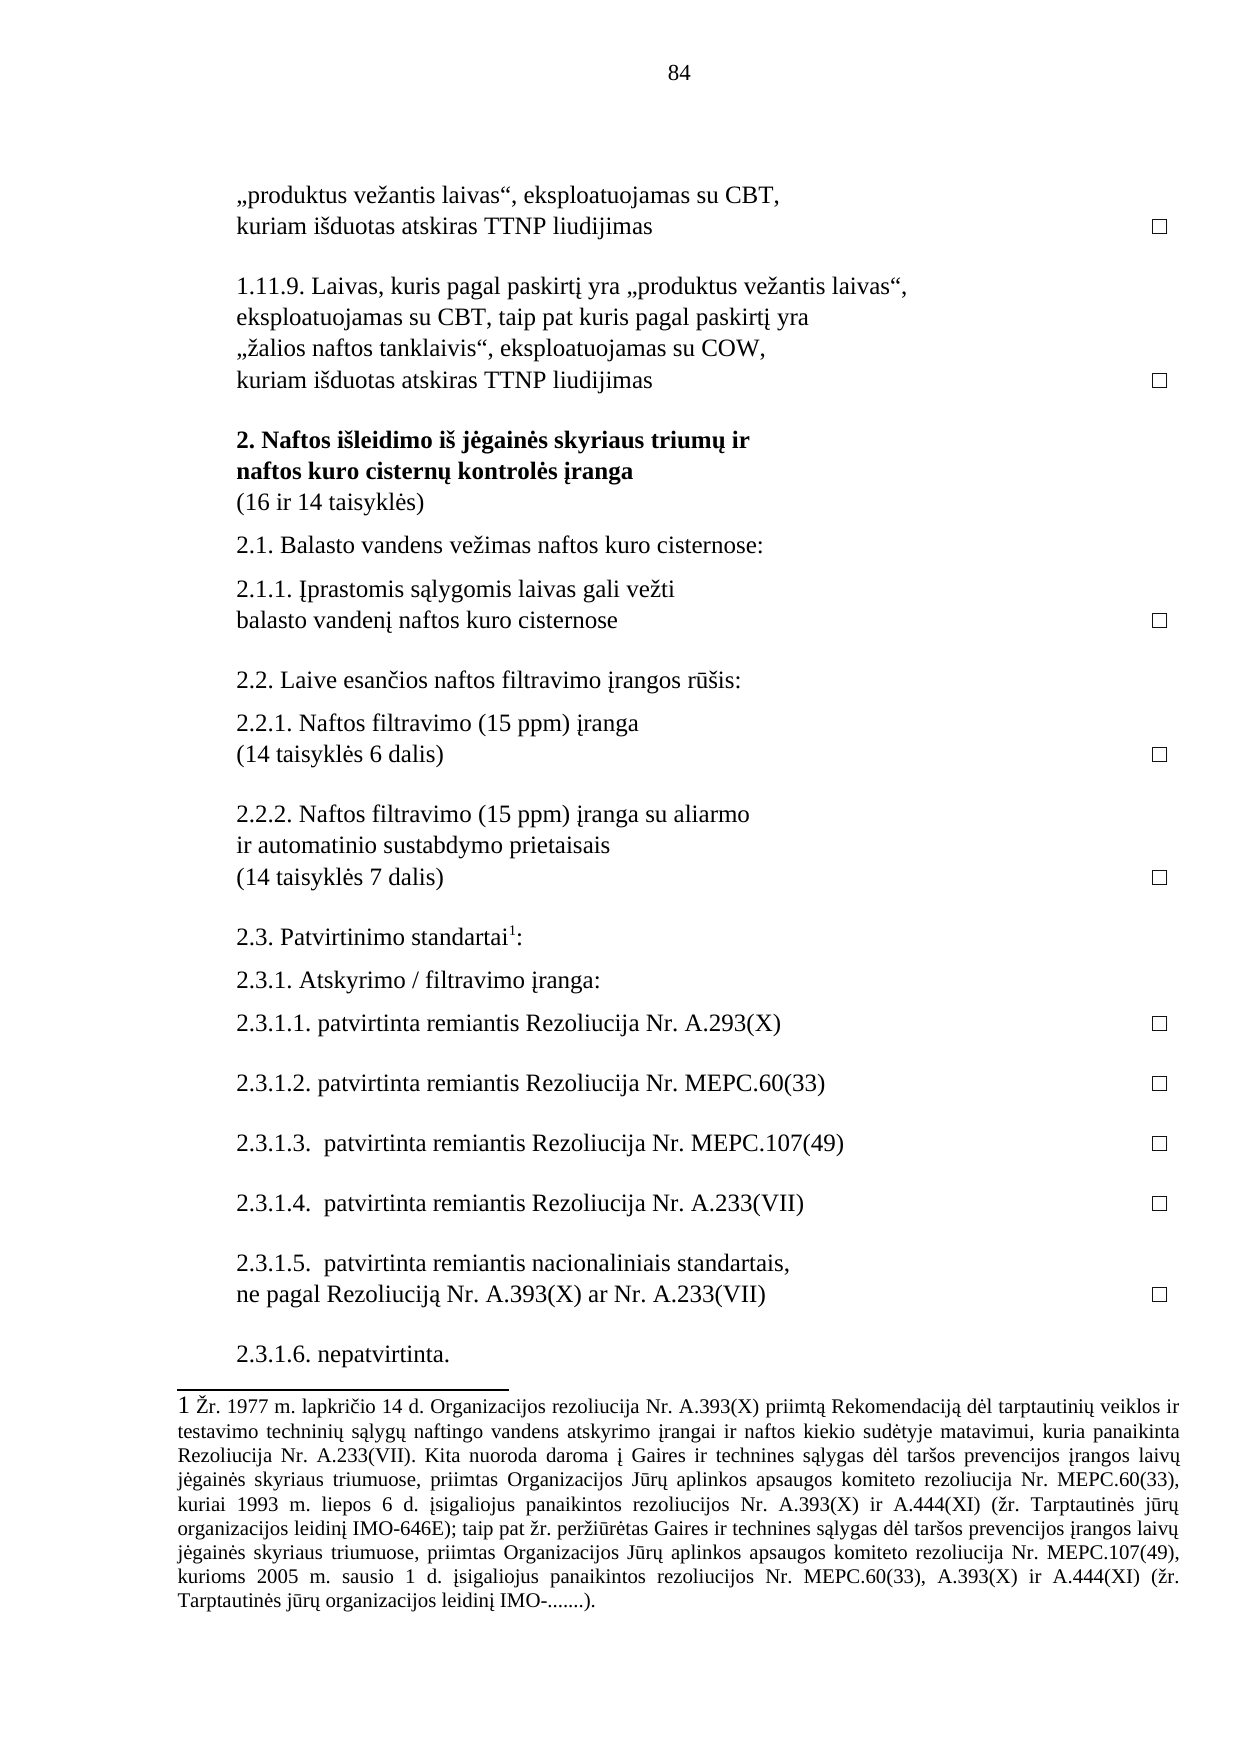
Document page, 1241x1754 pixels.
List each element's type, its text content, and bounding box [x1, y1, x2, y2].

text 2.2.1. Naftos filtravimo (15 ppm) įranga [177, 706, 1181, 737]
text 2.3.1.4. patvirtinta remiantis Rezoliucija Nr. A.233(VII) □ [177, 1186, 1181, 1217]
text eksploatuojamas su CBT, taip pat kuris pagal paskirtį yra [177, 300, 1181, 331]
text (16 ir 14 taisyklės) [177, 485, 1181, 516]
text 2.1. Balasto vandens vežimas naftos kuro cisternose: [177, 528, 1181, 559]
text 2.2. Laive esančios naftos filtravimo įrangos rūšis: [177, 662, 1181, 694]
text 2.3.1.3. patvirtinta remiantis Rezoliucija Nr. MEPC.107(49) □ [177, 1126, 1181, 1157]
text (14 taisyklės 7 dalis) □ [177, 859, 1181, 891]
text ne pagal Rezoliuciją Nr. A.393(X) ar Nr. A.233(VII) □ [177, 1277, 1181, 1308]
text 2.3.1.2. patvirtinta remiantis Rezoliucija Nr. MEPC.60(33) □ [177, 1066, 1181, 1097]
text (14 taisyklės 6 dalis) □ [177, 737, 1181, 768]
text 2.3.1. Atskyrimo / filtravimo įranga: [177, 963, 1181, 994]
text 2.3.1.5. patvirtinta remiantis nacionaliniais standartais, [177, 1246, 1181, 1277]
text 2.1.1. Įprastomis sąlygomis laivas gali vežti [177, 571, 1181, 602]
text kuriam išduotas atskiras TTNP liudijimas □ [177, 208, 1181, 240]
text Žr. 1977 m. lapkričio 14 d. Organizacijos rezoliucija Nr. A.393(X) priimtą Rekomendaciją dėl tarptautinių veiklos ir testavimo techninių sąlygų naftingo vandens atskyrimo įrangai ir naftos kiekio sudėtyje matavimui, kuria panaikinta Rezoliucija Nr. A.233(VII). Kita nuoroda daroma į Gaires ir technines sąlygas dėl taršos prevencijos įrangos laivų jėgainės skyriaus triumuose, priimtas Organizacijos Jūrų aplinkos apsaugos komiteto rezoliucija Nr. MEPC.60(33), kuriai 1993 m. liepos 6 d. įsigaliojus panaikintos rezoliucijos Nr. A.393(X) ir A.444(XI) (žr. Tarptautinės jūrų organizacijos leidinį IMO-646E); taip pat žr. peržiūrėtas Gaires ir technines sąlygas dėl taršos prevencijos įrangos laivų jėgainės skyriaus triumuose, priimtas Organizacijos Jūrų aplinkos apsaugos komiteto rezoliucija Nr. MEPC.107(49), kurioms 2005 m. sausio 1 d. įsigaliojus panaikintos rezoliucijos Nr. MEPC.60(33), A.393(X) ir A.444(XI) (žr. Tarptautinės jūrų organizacijos leidinį IMO-.......). [177, 1391, 1181, 1612]
text „produktus vežantis laivas“, eksploatuojamas su CBT, [177, 177, 1181, 208]
text naftos kuro cisternų kontrolės įranga [177, 453, 1181, 485]
text balasto vandenį naftos kuro cisternose □ [177, 602, 1181, 634]
text 2.3.1.6. nepatvirtinta. [177, 1337, 1181, 1368]
text 2.2.2. Naftos filtravimo (15 ppm) įranga su aliarmo [177, 797, 1181, 828]
text ir automatinio sustabdymo prietaisais [177, 828, 1181, 859]
text 2.3.1.1. patvirtinta remiantis Rezoliucija Nr. A.293(X) □ [177, 1006, 1181, 1037]
text 2.3. Patvirtinimo standartai: [177, 919, 1181, 951]
text 1.11.9. Laivas, kuris pagal paskirtį yra „produktus vežantis laivas“, [177, 268, 1181, 300]
text 2. Naftos išleidimo iš jėgainės skyriaus triumų ir [177, 422, 1181, 453]
text „žalios naftos tanklaivis“, eksploatuojamas su COW, [177, 331, 1181, 362]
text kuriam išduotas atskiras TTNP liudijimas □ [177, 362, 1181, 393]
